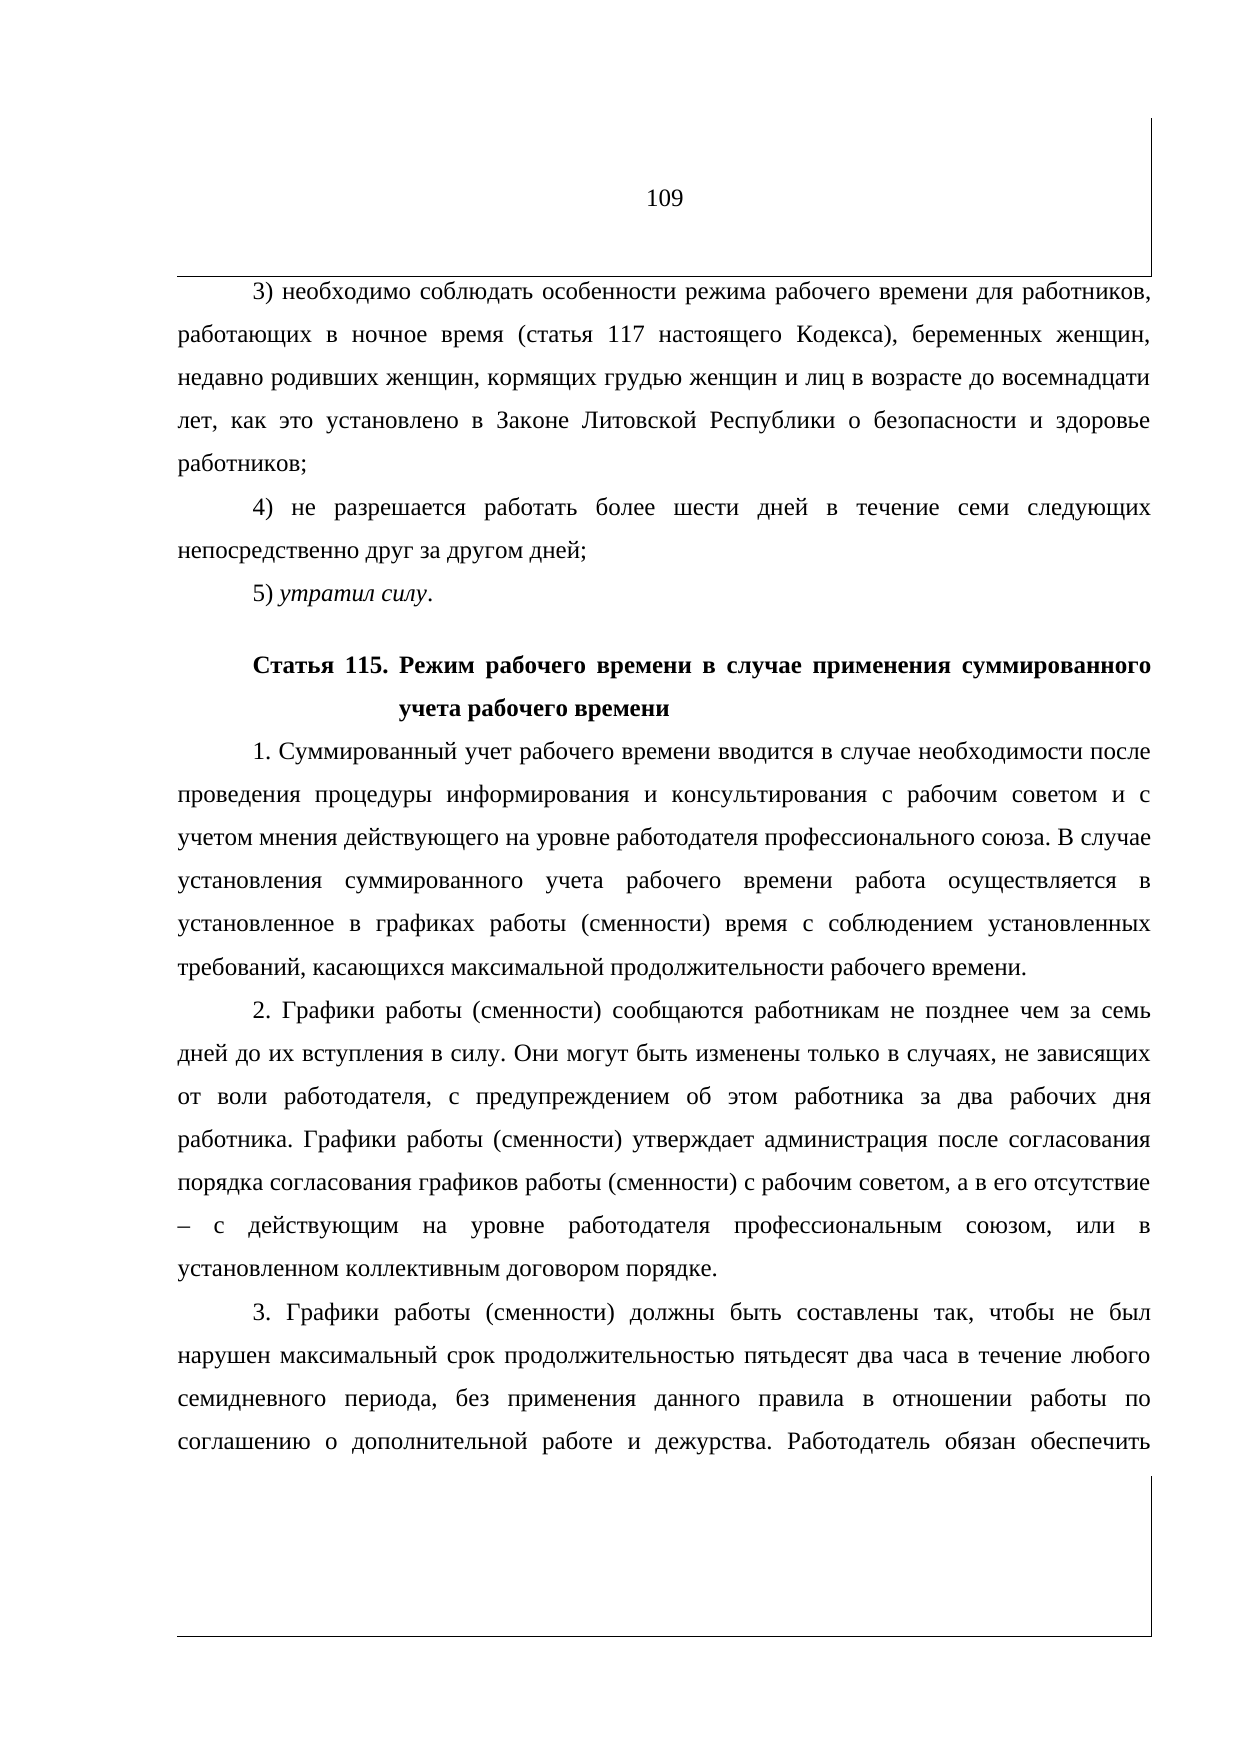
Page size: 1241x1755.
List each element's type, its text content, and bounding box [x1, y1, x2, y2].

text 3) необходимо соблюдать особенности режима рабочего времени для работников, работающих в ночное время (статья 117 настоящего Кодекса), беременных женщин, недавно родивших женщин, кормящих грудью женщин и лиц в возрасте до восемнадцати лет, как это установлено в Законе Литовской Республики о безопасности и здоровье работников; [177, 276, 1152, 477]
text 5) утратил силу. [177, 578, 1152, 607]
text Статья 115. Режим рабочего времени в случае применения суммированного учета рабочего времени [252, 650, 1152, 722]
text 2. Графики работы (сменности) сообщаются работникам не позднее чем за семь дней до их вступления в силу. Они могут быть изменены только в случаях, не зависящих от воли работодателя, с предупреждением об этом работника за два рабочих дня работника. Графики работы (сменности) утверждает администрация после согласования порядка согласования графиков работы (сменности) с рабочим советом, а в его отсутствие – с действующим на уровне работодателя профессиональным союзом, или в установленном коллективным договором порядке. [177, 995, 1152, 1282]
text 4) не разрешается работать более шести дней в течение семи следующих непосредственно друг за другом дней; [177, 492, 1152, 563]
text 3. Графики работы (сменности) должны быть составлены так, чтобы не был нарушен максимальный срок продолжительностью пятьдесят два часа в течение любого семидневного периода, без применения данного правила в отношении работы по соглашению о дополнительной работе и дежурства. Работодатель обязан обеспечить [177, 1297, 1152, 1455]
text 1. Суммированный учет рабочего времени вводится в случае необходимости после проведения процедуры информирования и консультирования с рабочим советом и с учетом мнения действующего на уровне работодателя профессионального союза. В случае установления суммированного учета рабочего времени работа осуществляется в установленное в графиках работы (сменности) время с соблюдением установленных требований, касающихся максимальной продолжительности рабочего времени. [177, 736, 1152, 980]
